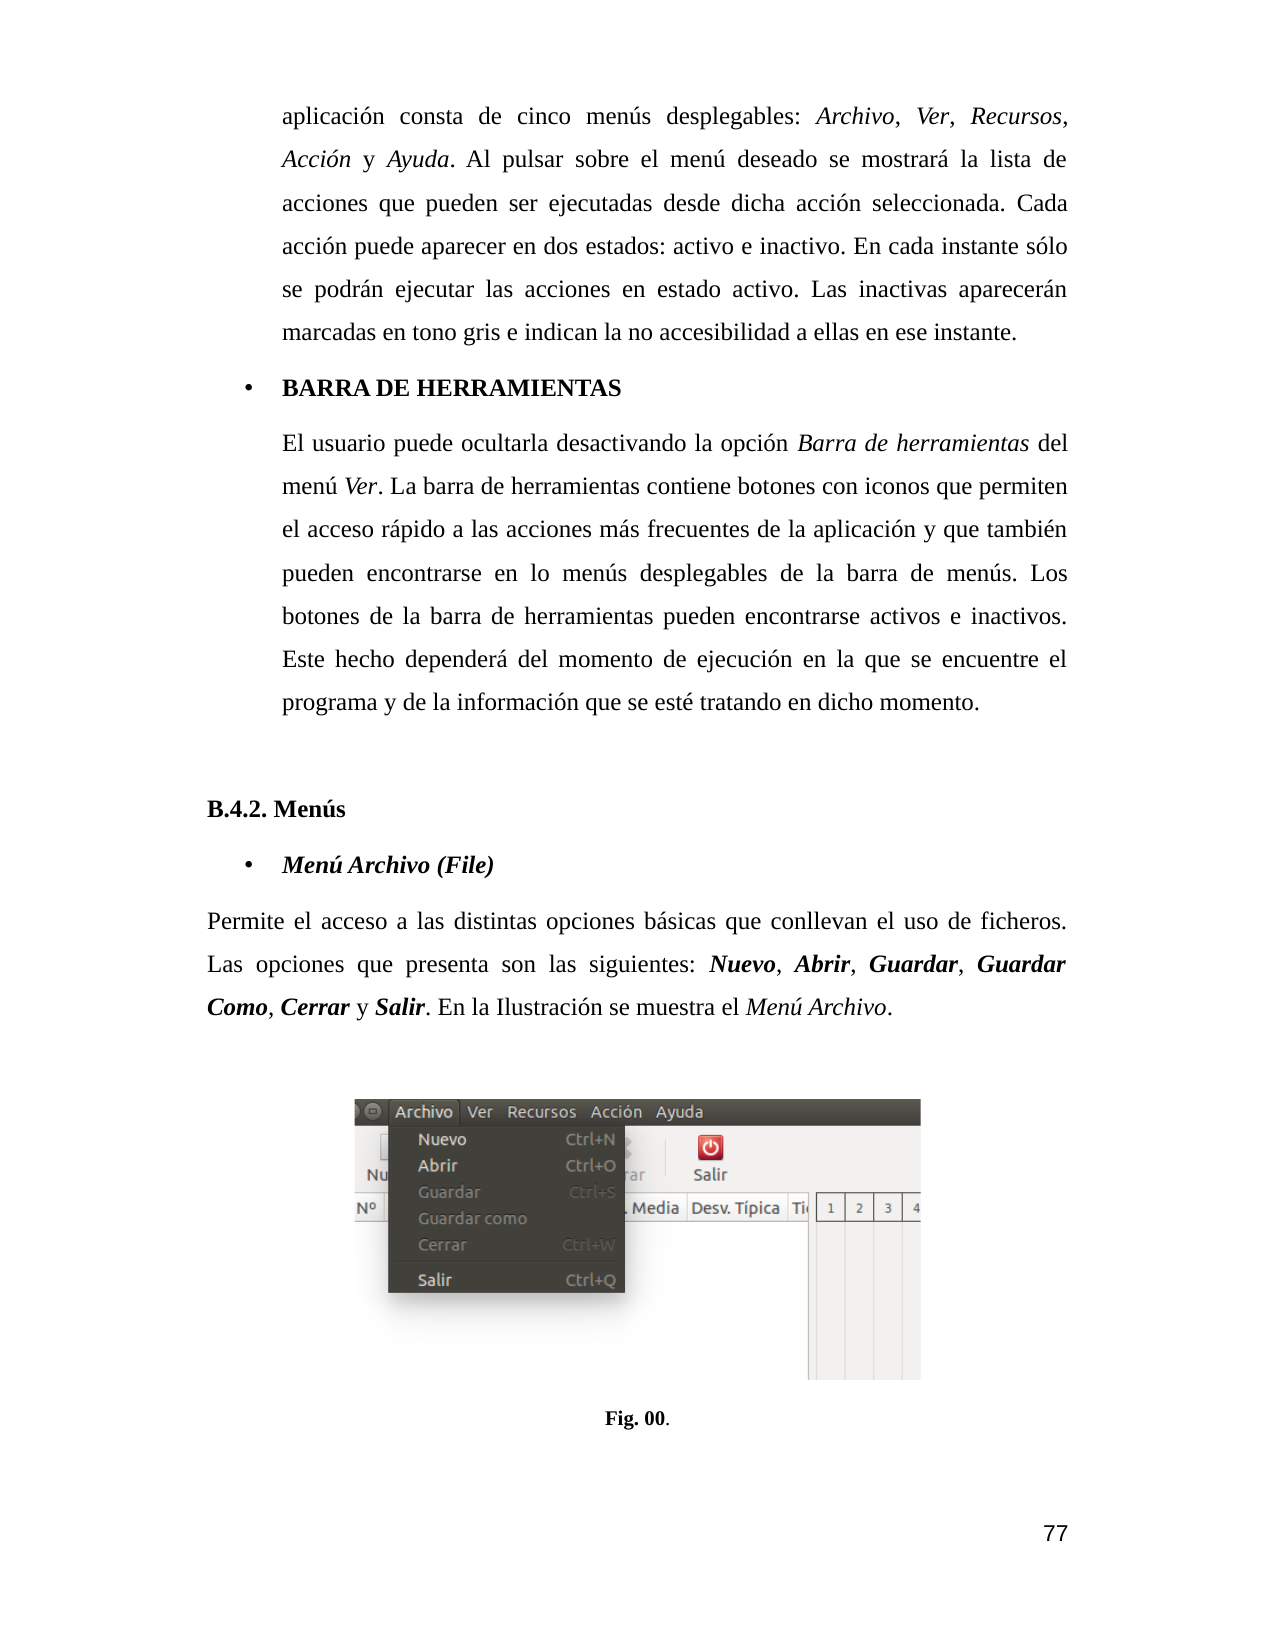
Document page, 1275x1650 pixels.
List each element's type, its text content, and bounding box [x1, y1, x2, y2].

list BARRA DE HERRAMIENTAS [244, 373, 1068, 401]
text Fig. 00. [207, 1406, 1068, 1429]
text B.4.2. Menús [207, 794, 1068, 823]
text El usuario puede ocultarla desactivando la opción Barra de herramientas del menú Ver. La barra de herramientas contiene botones con iconos que permiten el acceso rápido a las acciones más frecuentes de la aplicación y que también pueden encontrarse en lo menús desplegables de la barra de menús. Los botones de la barra de herramientas pueden encontrarse activos e inactivos. Este hecho dependerá del momento de ejecución en la que se encuentre el programa y de la información que se esté tratando en dicho momento. [282, 428, 1068, 716]
list Menú Archivo (File) [244, 850, 1068, 879]
text aplicación consta de cinco menús desplegables: Archivo, Ver, Recursos, Acción y Ayuda. Al pulsar sobre el menú deseado se mostrará la lista de acciones que pueden ser ejecutadas desde dicha acción seleccionada. Cada acción puede aparecer en dos estados: activo e inactivo. En cada instante sólo se podrán ejecutar las acciones en estado activo. Las inactivas aparecerán marcadas en tono gris e indican la no accesibilidad a ellas en ese instante. [282, 101, 1068, 346]
text Permite el acceso a las distintas opciones básicas que conllevan el uso de ficheros. Las opciones que presenta son las siguientes: Nuevo, Abrir, Guardar, Guardar Como, Cerrar y Salir. En la Ilustración se muestra el Menú Archivo. [207, 906, 1068, 1021]
